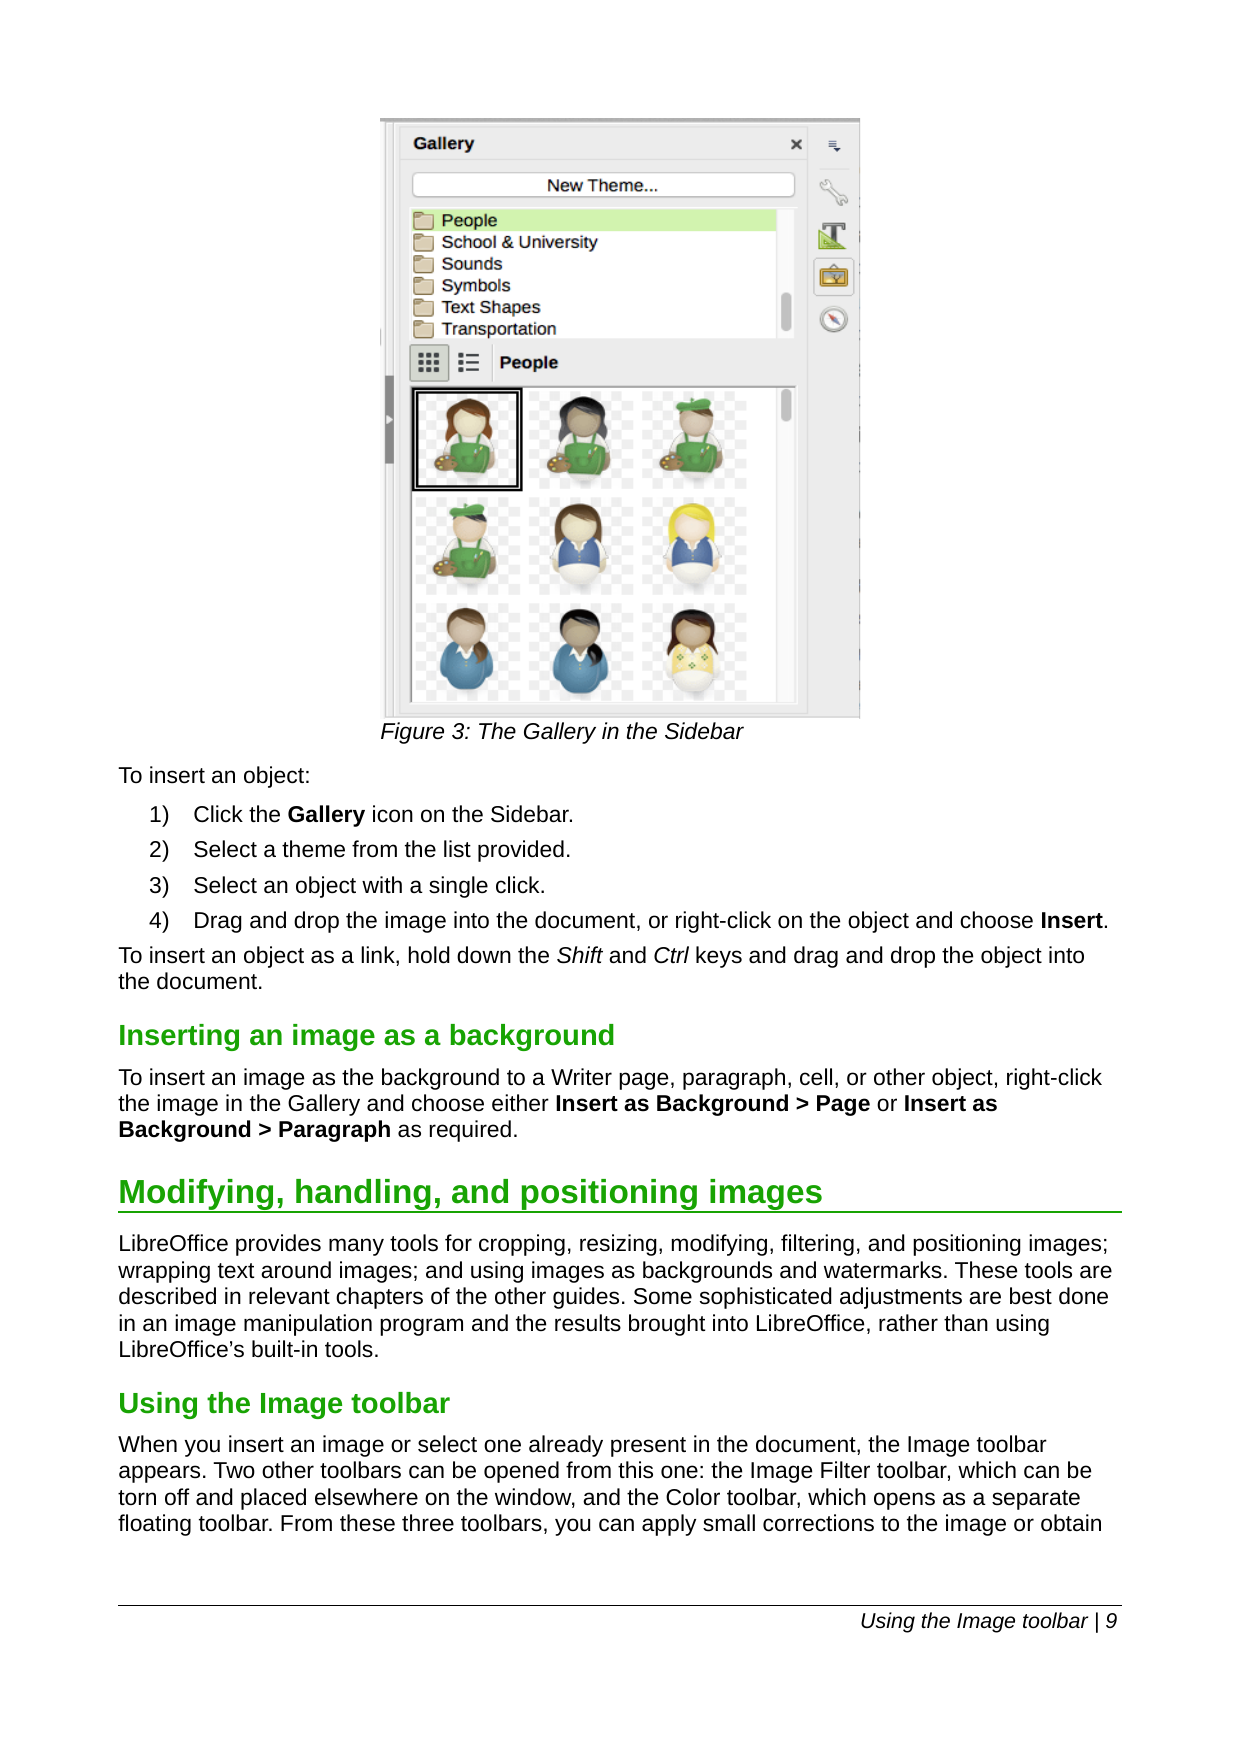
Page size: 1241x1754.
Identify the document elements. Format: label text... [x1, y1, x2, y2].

subtitle Using the Image toolbar [118, 1386, 1122, 1419]
list Select an object with a single click. [169, 872, 1122, 898]
text Figure 3: The Gallery in the Sidebar [380, 719, 860, 744]
list Click the Gallery icon on the Sidebar. [169, 801, 1122, 827]
subtitle Inserting an image as a background [118, 1018, 1122, 1052]
text LibreOffice provides many tools for cropping, resizing, modifying, filtering, and positioning images; wrapping text around images; and using images as backgrounds and watermarks. These tools are described in relevant chapters of the other guides. Some sophisticated adjustments are best done in an image manipulation program and the results brought into LibreOffice, rather than using LibreOffice’s built-in tools. [118, 1230, 1122, 1362]
picture [380, 118, 861, 719]
text To insert an image as the background to a Writer page, paragraph, cell, or other object, right-click the image in the Gallery and choose either Insert as Background > Page or Insert as Background > Paragraph as required. [118, 1064, 1122, 1143]
list To insert an object: [118, 762, 1122, 789]
list To insert an object as a link, hold down the Shift and Ctrl keys and drag and drop the object into the document. [118, 942, 1122, 995]
text When you insert an image or select one already present in the document, the Image toolbar appears. Two other toolbars can be opened from this one: the Image Filter toolbar, which can be torn off and placed elsewhere on the window, and the Color toolbar, which opens as a separate floating toolbar. From these three toolbars, you can apply small corrections to the image or obtain [118, 1431, 1122, 1537]
list Select a theme from the list provided. [169, 836, 1122, 863]
list Drag and drop the image into the document, or right-click on the object and choose Insert. [169, 907, 1122, 933]
subtitle Modifying, handling, and positioning images [118, 1172, 1122, 1211]
